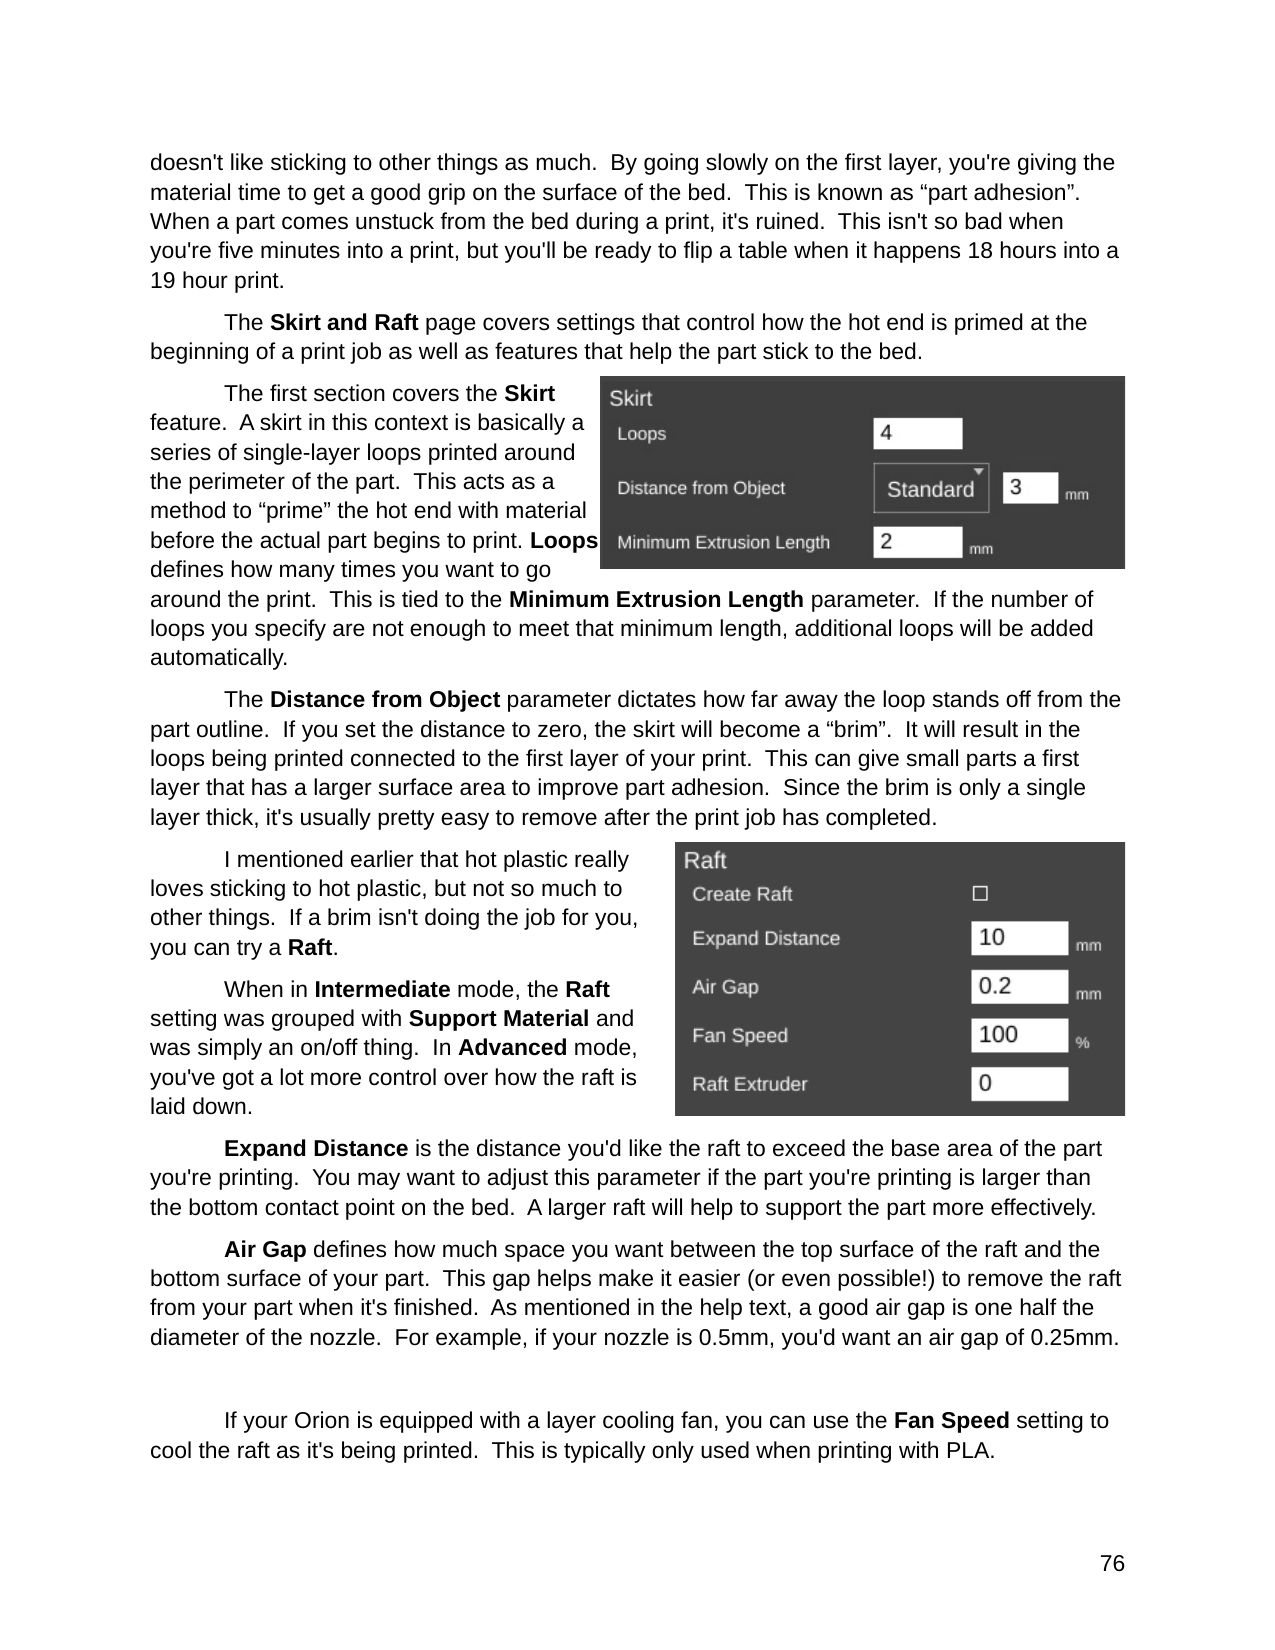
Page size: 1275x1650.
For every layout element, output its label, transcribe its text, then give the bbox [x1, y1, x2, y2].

subtitle Air Gap defines how much space you want between the top surface of the raft and the bottom surface of your part. This gap helps make it easier (or even possible!) to remove the raft from your part when it's finished. As mentioned in the help text, a good air gap is one half the diameter of the nozzle. For example, if your nozzle is 0.5mm, you'd want an air gap of 0.25mm. [150, 1236, 1125, 1350]
picture [675, 842, 1125, 1116]
subtitle The Distance from Object parameter dictates how far away the loop stands off from the part outline. If you set the distance to zero, the skirt will become a “brim”. It will result in the loops being printed connected to the first layer of your print. This can give small parts a first layer that has a larger surface area to improve part adhesion. Since the brim is only a single layer thick, it's usually pretty easy to remove after the print job has completed. [150, 687, 1125, 830]
subtitle I mentioned earlier that hot plastic really loves sticking to hot plastic, but not so much to other things. If a brim isn't doing the job for you, you can try a Raft. [150, 846, 675, 960]
subtitle Expand Distance is the distance you'd like the raft to exceed the base area of the part you're printing. You may want to adjust this parameter if the part you're printing is larger than the bottom contact point on the bed. A larger raft will help to support the part more effectively. [150, 1136, 1125, 1220]
subtitle doesn't like sticking to other things as much. By going slowly on the first layer, you're giving the material time to get a good grip on the surface of the bed. This is known as “part adhesion”. When a part comes unstuck from the bed during a print, it's ruined. This isn't so bad when you're five minutes into a print, but you'll be ready to flip a table when it happens 18 hours into a 19 hour print. [150, 150, 1125, 293]
picture [600, 376, 1125, 569]
subtitle If your Orion is equipped with a layer cooling fan, you can use the Fan Speed setting to cool the raft as it's being printed. This is typically only used when printing with PLA. [150, 1408, 1125, 1463]
subtitle When in Intermediate mode, the Raft setting was grouped with Support Material and was simply an on/off thing. In Advanced mode, you've got a lot more control over how the raft is laid down. [150, 976, 1125, 1119]
subtitle The first section covers the Skirt feature. A skirt in this context is basically a series of single-layer loops printed around the perimeter of the part. This acts as a method to “prime” the hot end with material before the actual part begins to print. Loops defines how many times you want to go around the print. This is tied to the Minimum Extrusion Length parameter. If the number of loops you specify are not enough to meet that minimum length, additional loops will be added automatically. [150, 381, 1125, 671]
subtitle The Skirt and Raft page covers settings that control how the hot end is primed at the beginning of a print job as well as features that help the part stick to the bed. [150, 309, 1125, 364]
